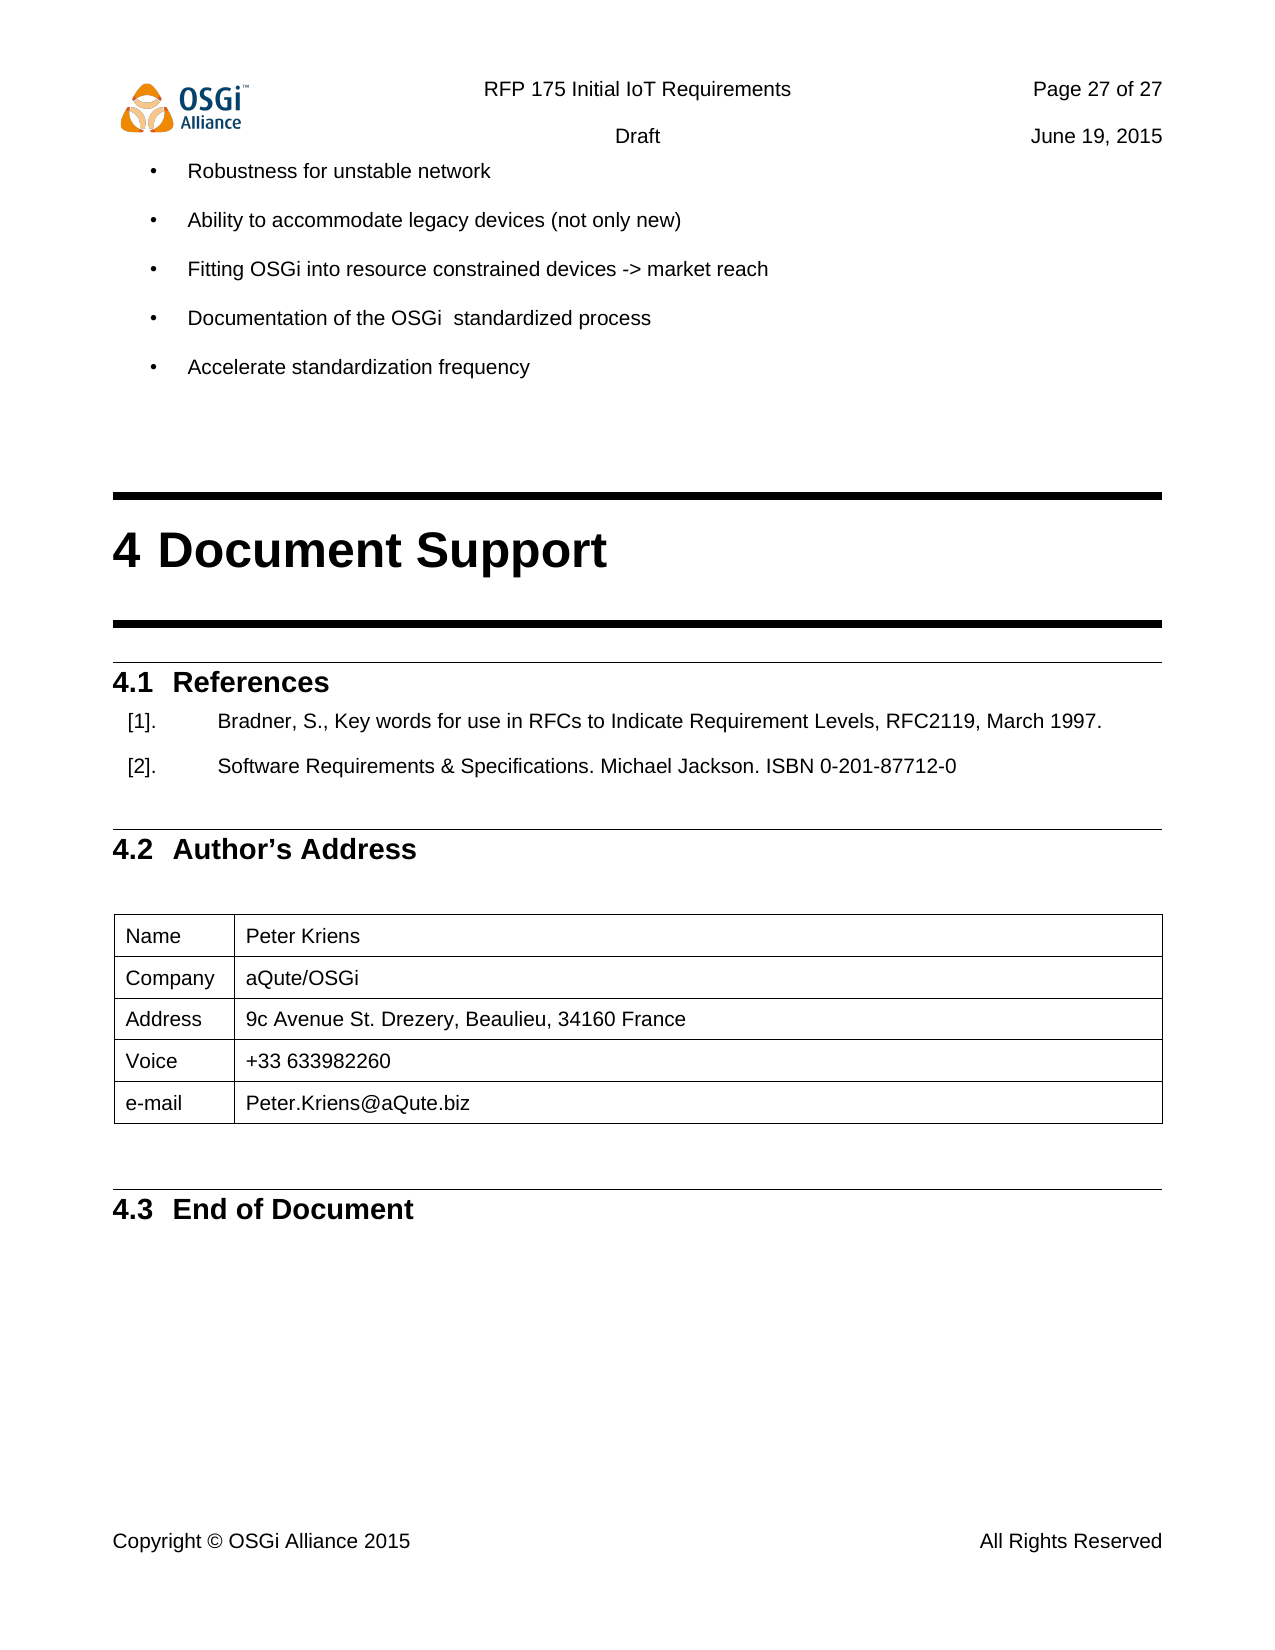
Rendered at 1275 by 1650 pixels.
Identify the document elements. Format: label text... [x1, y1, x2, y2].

table_header Peter Kriens [235, 915, 1162, 956]
table_cell 9c Avenue St. Drezery, Beaulieu, 34160 France [235, 999, 1162, 1039]
table_cell +33 633982260 [235, 1040, 1162, 1081]
subtitle Document Support [112, 493, 1162, 628]
table_cell e-mail [115, 1082, 234, 1123]
list Software Requirements & Specifications. Michael Jackson. ISBN 0-201-87712-0 [127, 754, 1162, 778]
list Robustness for unstable network [150, 159, 1162, 183]
subtitle End of Document [112, 1190, 1162, 1226]
table_cell Peter.Kriens@aQute.biz [235, 1082, 1162, 1123]
table_cell Voice [115, 1040, 234, 1081]
table_cell aQute/OSGi [235, 957, 1162, 998]
list Bradner, S., Key words for use in RFCs to Indicate Requirement Levels, RFC2119, March 1997. [127, 709, 1162, 733]
table_cell Address [115, 999, 234, 1039]
list Documentation of the OSGi standardized process [150, 306, 1162, 330]
list Accelerate standardization frequency [150, 355, 1162, 379]
list Fitting OSGi into resource constrained devices -> market reach [150, 257, 1162, 281]
list Ability to accommodate legacy devices (not only new) [150, 208, 1162, 232]
table_header Name [115, 915, 234, 956]
subtitle Author’s Address [112, 830, 1162, 865]
table_cell Company [115, 957, 234, 998]
picture [113, 76, 257, 140]
subtitle References [112, 663, 1162, 698]
